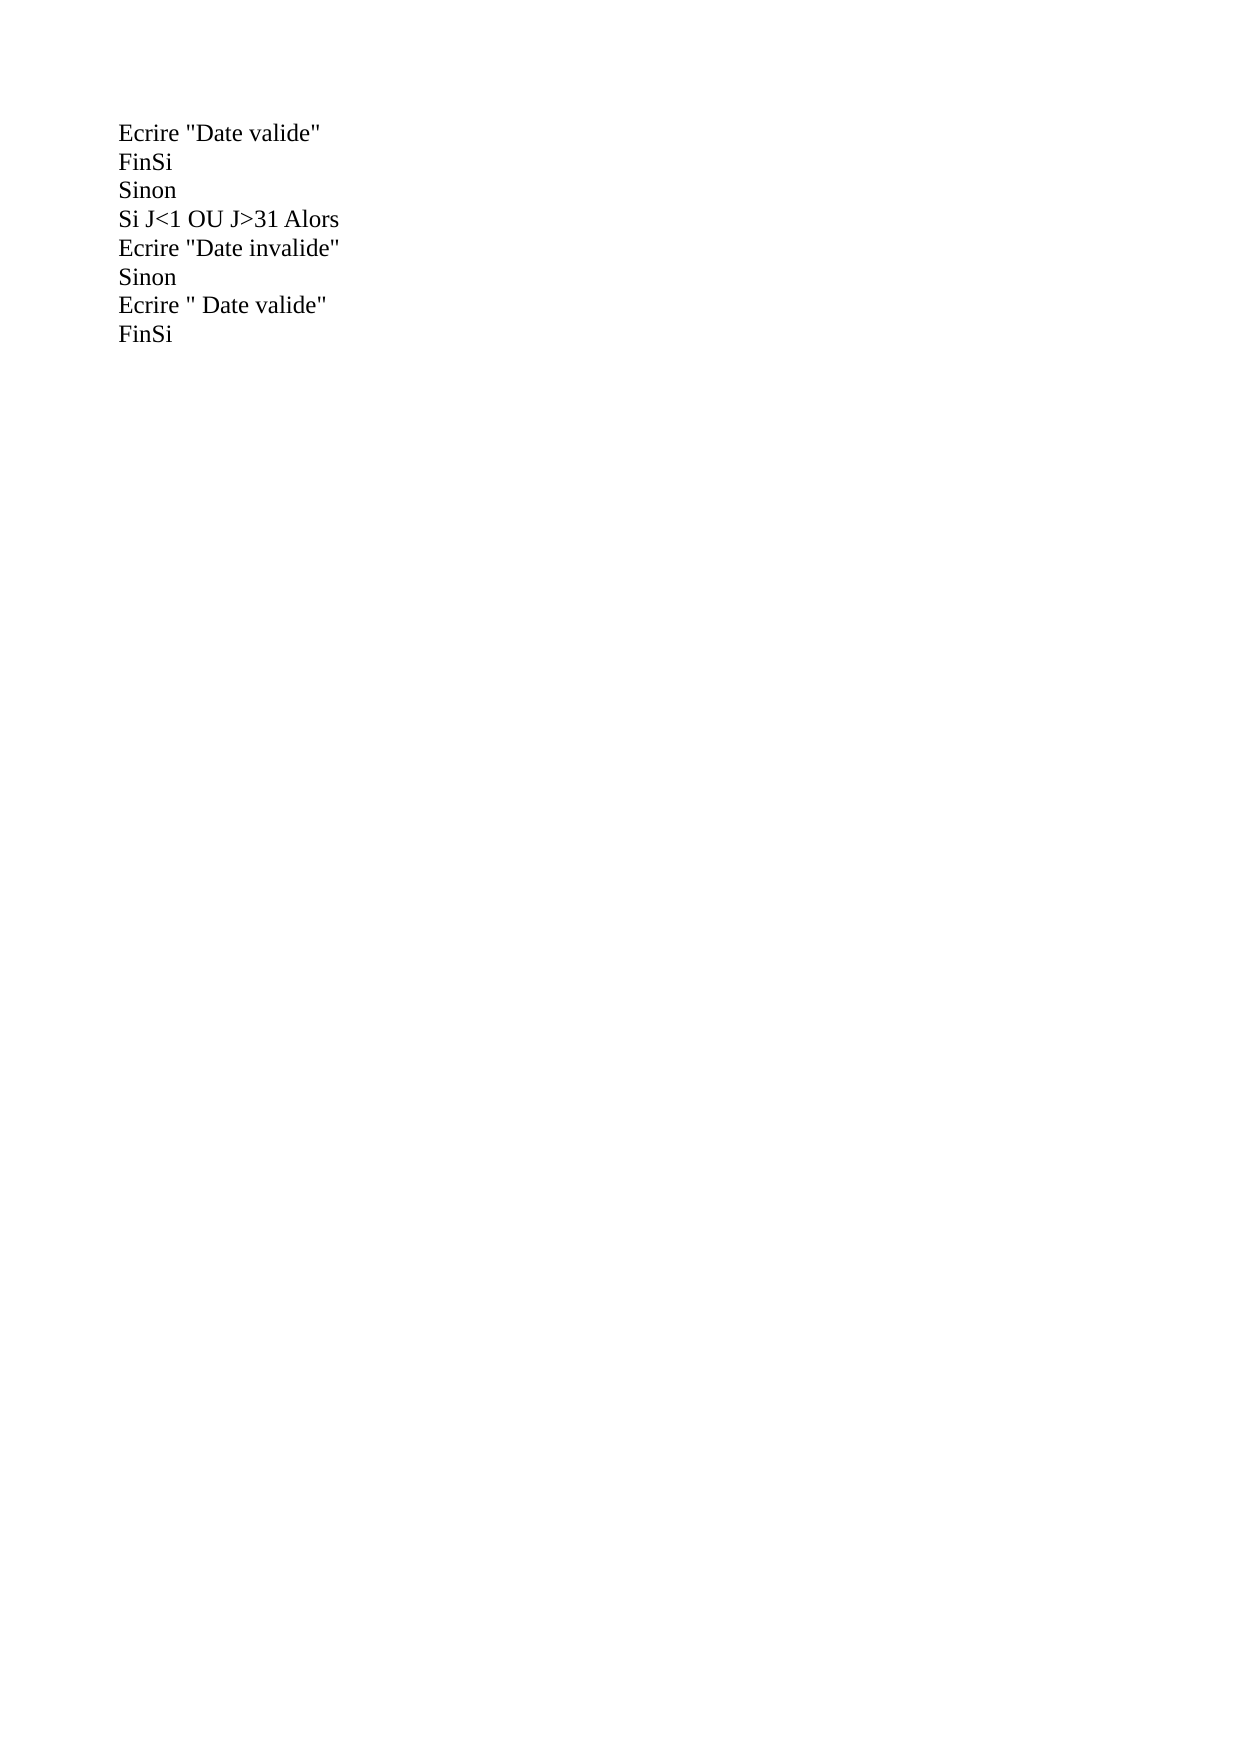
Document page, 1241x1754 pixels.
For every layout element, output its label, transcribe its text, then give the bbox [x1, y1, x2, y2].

text Ecrire "Date valide" [118, 118, 1122, 147]
text FinSi [118, 319, 1122, 348]
text Sinon [118, 176, 1122, 204]
text Sinon [118, 262, 1122, 291]
text Ecrire "Date invalide" [118, 233, 1122, 262]
text Ecrire " Date valide" [118, 291, 1122, 319]
text FinSi [118, 147, 1122, 176]
text Si J<1 OU J>31 Alors [118, 204, 1122, 233]
